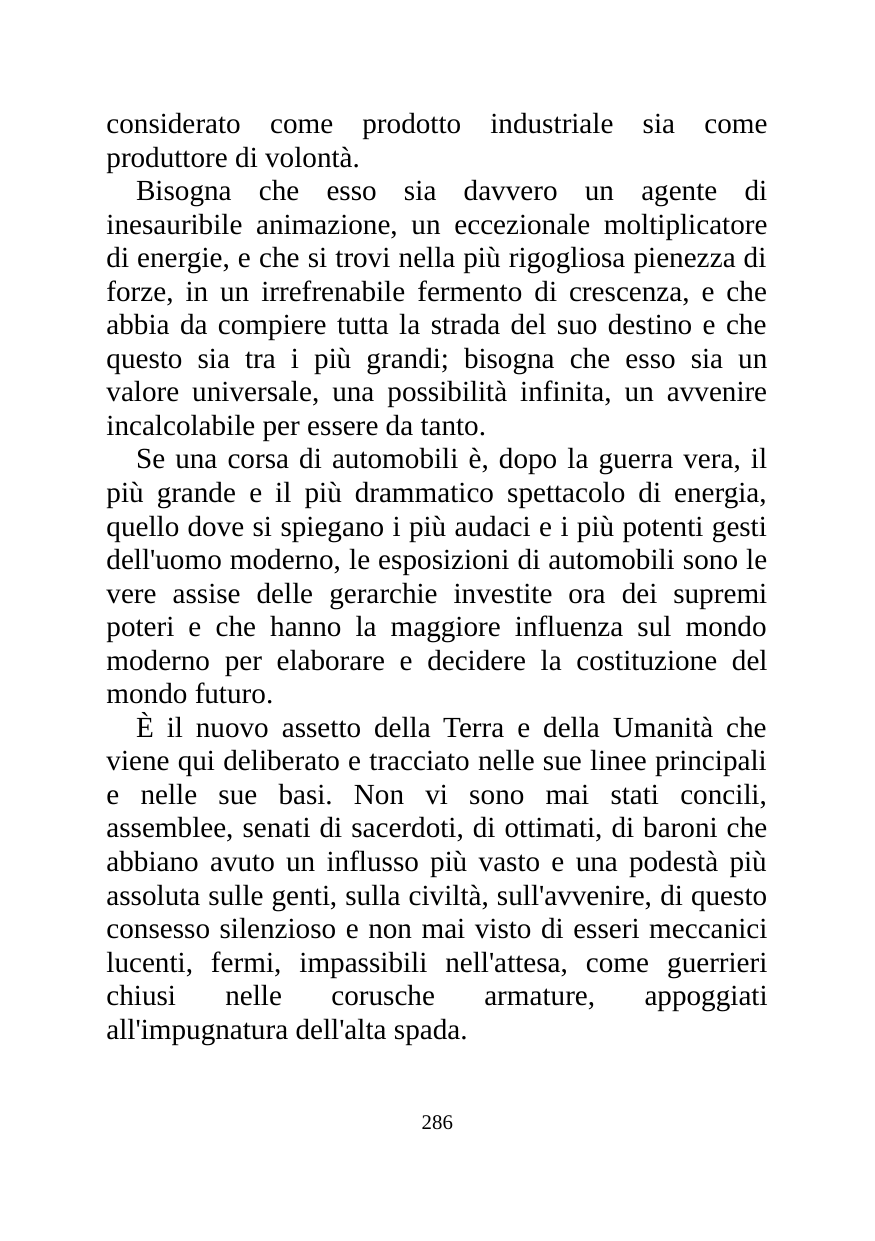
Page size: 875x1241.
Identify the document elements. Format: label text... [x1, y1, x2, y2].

text Se una corsa di automobili è, dopo la guerra vera, il più grande e il più drammatico spettacolo di energia, quello dove si spiegano i più audaci e i più potenti gesti dell'uomo moderno, le esposizioni di automobili sono le vere assise delle gerarchie investite ora dei supremi poteri e che hanno la maggiore influenza sul mondo moderno per elaborare e decidere la costituzione del mondo futuro. [106, 442, 768, 710]
text È il nuovo assetto della Terra e della Umanità che viene qui deliberato e tracciato nelle sue linee principali e nelle sue basi. Non vi sono mai stati concili, assemblee, senati di sacerdoti, di ottimati, di baroni che abbiano avuto un influsso più vasto e una podestà più assoluta sulle genti, sulla civiltà, sull'avvenire, di questo consesso silenzioso e non mai visto di esseri meccanici lucenti, fermi, impassibili nell'attesa, come guerrieri chiusi nelle corusche armature, appoggiati all'impugnatura dell'alta spada. [106, 710, 768, 1045]
text considerato come prodotto industriale sia come produttore di volontà. [106, 106, 768, 173]
text Bisogna che esso sia davvero un agente di inesauribile animazione, un eccezionale moltiplicatore di energie, e che si trovi nella più rigogliosa pienezza di forze, in un irrefrenabile fermento di crescenza, e che abbia da compiere tutta la strada del suo destino e che questo sia tra i più grandi; bisogna che esso sia un valore universale, una possibilità infinita, un avvenire incalcolabile per essere da tanto. [106, 173, 768, 442]
